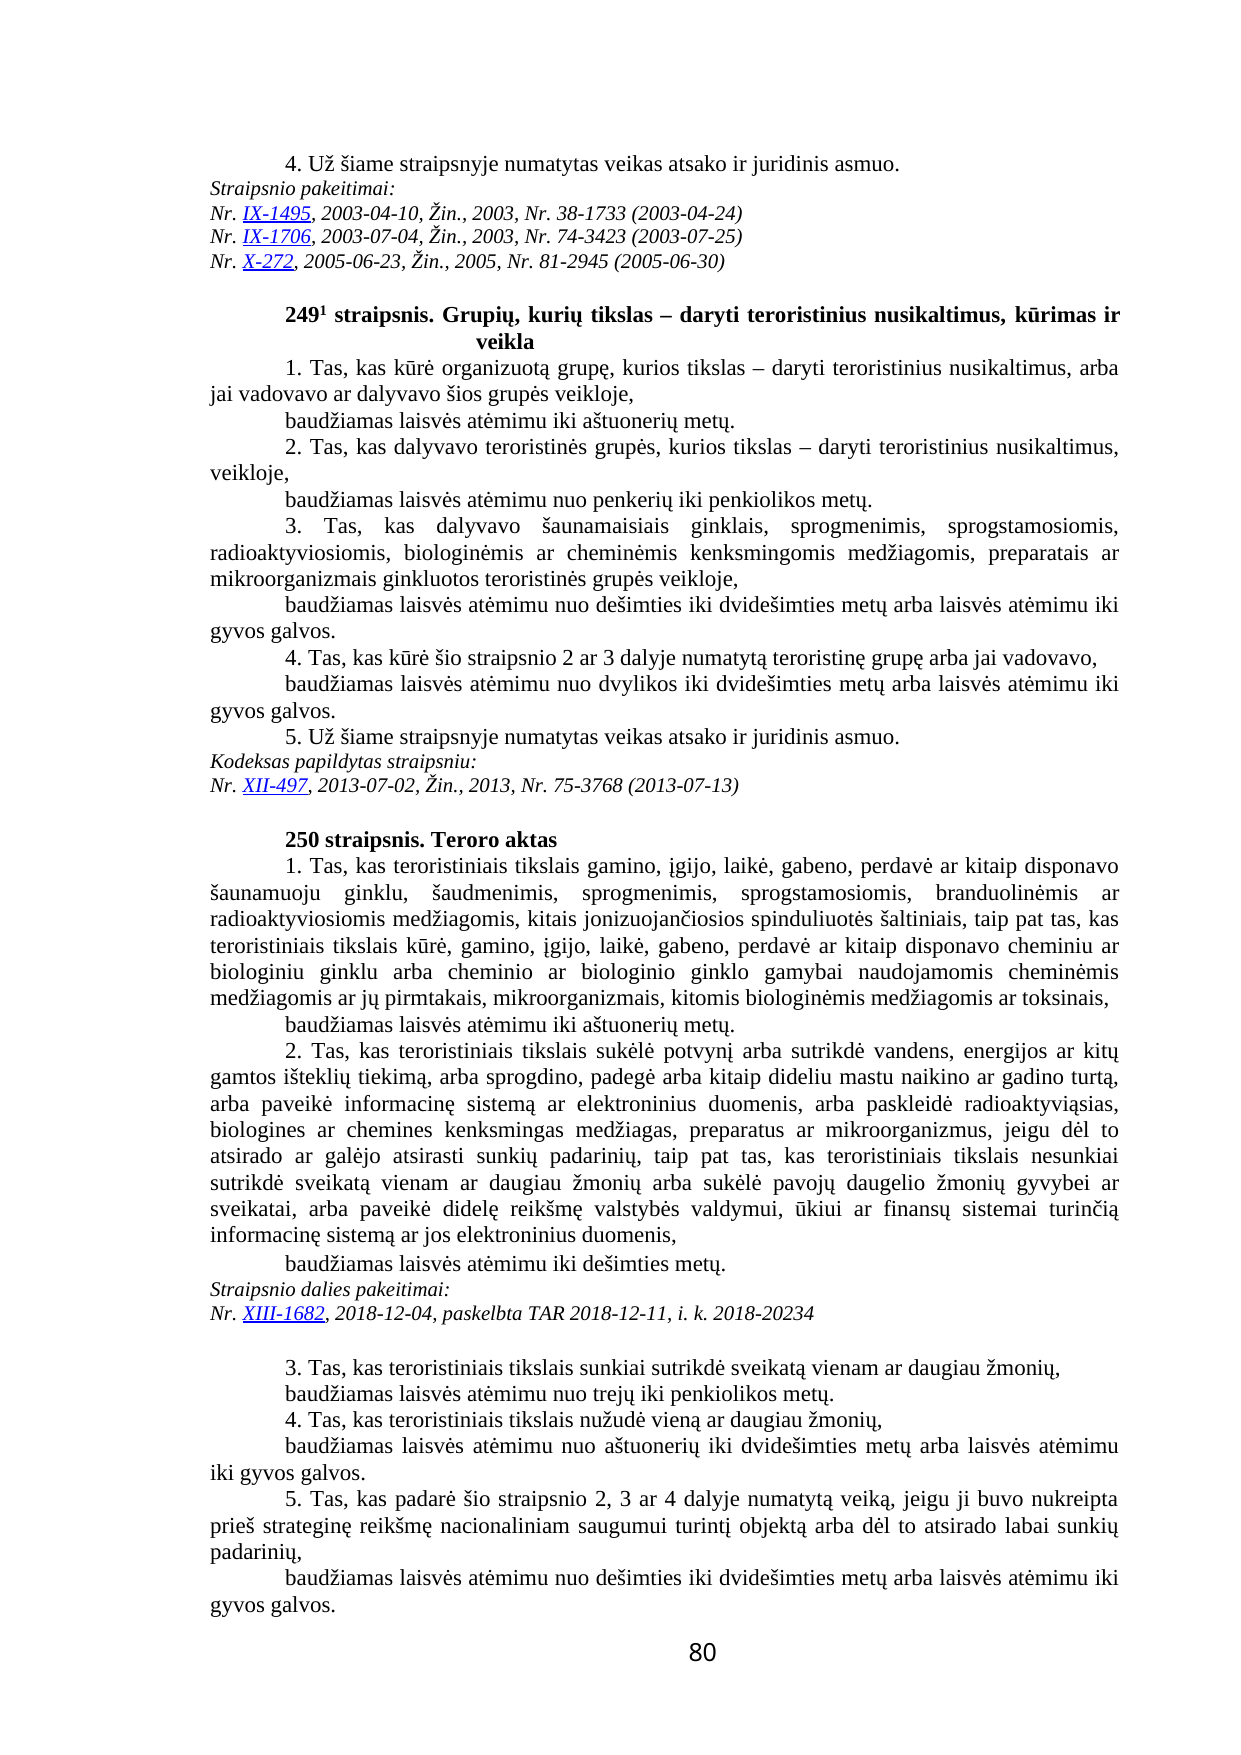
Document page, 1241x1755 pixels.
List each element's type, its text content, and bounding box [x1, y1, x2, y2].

text 3. Tas, kas teroristiniais tikslais sunkiai sutrikdė sveikatą vienam ar daugiau žmonių, [210, 1353, 1120, 1380]
text 1. Tas, kas teroristiniais tikslais gamino, įgijo, laikė, gabeno, perdavė ar kitaip disponavo šaunamuoju ginklu, šaudmenimis, sprogmenimis, sprogstamosiomis, branduolinėmis ar radioaktyviosiomis medžiagomis, kitais jonizuojančiosios spinduliuotės šaltiniais, taip pat tas, kas teroristiniais tikslais kūrė, gamino, įgijo, laikė, gabeno, perdavė ar kitaip disponavo cheminiu ar biologiniu ginklu arba cheminio ar biologinio ginklo gamybai naudojamomis cheminėmis medžiagomis ar jų pirmtakais, mikroorganizmais, kitomis biologinėmis medžiagomis ar toksinais, [210, 853, 1120, 1011]
text Nr. IX-1495, 2003-04-10, Žin., 2003, Nr. 38-1733 (2003-04-24) [210, 200, 1120, 224]
text 5. Tas, kas padarė šio straipsnio 2, 3 ar 4 dalyje numatytą veiką, jeigu ji buvo nukreipta prieš strateginę reikšmę nacionaliniam saugumui turintį objektą arba dėl to atsirado labai sunkių padarinių, [210, 1485, 1120, 1564]
text Nr. X-272, 2005-06-23, Žin., 2005, Nr. 81-2945 (2005-06-30) [210, 248, 1120, 273]
text 2491 straipsnis. Grupių, kurių tikslas – daryti teroristinius nusikaltimus, kūrimas ir veikla [285, 301, 1120, 354]
text Straipsnio pakeitimai: [210, 176, 1120, 200]
text baudžiamas laisvės atėmimu nuo dešimties iki dvidešimties metų arba laisvės atėmimu iki gyvos galvos. [210, 1564, 1120, 1617]
text Kodeksas papildytas straipsniu: [210, 749, 1120, 773]
text 4. Tas, kas teroristiniais tikslais nužudė vieną ar daugiau žmonių, [210, 1406, 1120, 1433]
text 4. Tas, kas kūrė šio straipsnio 2 ar 3 dalyje numatytą teroristinę grupę arba jai vadovavo, [210, 644, 1120, 670]
text baudžiamas laisvės atėmimu nuo aštuonerių iki dvidešimties metų arba laisvės atėmimu iki gyvos galvos. [210, 1433, 1120, 1485]
text Straipsnio dalies pakeitimai: [210, 1277, 1120, 1301]
text baudžiamas laisvės atėmimu nuo trejų iki penkiolikos metų. [210, 1380, 1120, 1406]
text 2. Tas, kas dalyvavo teroristinės grupės, kurios tikslas – daryti teroristinius nusikaltimus, veikloje, [210, 433, 1120, 486]
text 2. Tas, kas teroristiniais tikslais sukėlė potvynį arba sutrikdė vandens, energijos ar kitų gamtos išteklių tiekimą, arba sprogdino, padegė arba kitaip dideliu mastu naikino ar gadino turtą, arba paveikė informacinę sistemą ar elektroninius duomenis, arba paskleidė radioaktyviąsias, biologines ar chemines kenksmingas medžiagas, preparatus ar mikroorganizmus, jeigu dėl to atsirado ar galėjo atsirasti sunkių padarinių, taip pat tas, kas teroristiniais tikslais nesunkiai sutrikdė sveikatą vienam ar daugiau žmonių arba sukėlė pavojų daugelio žmonių gyvybei ar sveikatai, arba paveikė didelę reikšmę valstybės valdymui, ūkiui ar finansų sistemai turinčią informacinę sistemą ar jos elektroninius duomenis, [210, 1037, 1120, 1248]
text 250 straipsnis. Teroro aktas [210, 826, 1120, 853]
text 5. Už šiame straipsnyje numatytas veikas atsako ir juridinis asmuo. [210, 723, 1120, 749]
text Nr. XIII-1682, 2018-12-04, paskelbta TAR 2018-12-11, i. k. 2018-20234 [210, 1301, 1120, 1325]
text baudžiamas laisvės atėmimu iki aštuonerių metų. [210, 1011, 1120, 1037]
text baudžiamas laisvės atėmimu iki dešimties metų. [210, 1248, 1120, 1277]
text 1. Tas, kas kūrė organizuotą grupę, kurios tikslas – daryti teroristinius nusikaltimus, arba jai vadovavo ar dalyvavo šios grupės veikloje, [210, 354, 1120, 407]
text baudžiamas laisvės atėmimu iki aštuonerių metų. [210, 407, 1120, 433]
text Nr. IX-1706, 2003-07-04, Žin., 2003, Nr. 74-3423 (2003-07-25) [210, 224, 1120, 248]
text baudžiamas laisvės atėmimu nuo penkerių iki penkiolikos metų. [210, 486, 1120, 512]
text baudžiamas laisvės atėmimu nuo dvylikos iki dvidešimties metų arba laisvės atėmimu iki gyvos galvos. [210, 670, 1120, 723]
text 4. Už šiame straipsnyje numatytas veikas atsako ir juridinis asmuo. [210, 150, 1120, 176]
text Nr. XII-497, 2013-07-02, Žin., 2013, Nr. 75-3768 (2013-07-13) [210, 773, 1120, 797]
text baudžiamas laisvės atėmimu nuo dešimties iki dvidešimties metų arba laisvės atėmimu iki gyvos galvos. [210, 591, 1120, 644]
text 3. Tas, kas dalyvavo šaunamaisiais ginklais, sprogmenimis, sprogstamosiomis, radioaktyviosiomis, biologinėmis ar cheminėmis kenksmingomis medžiagomis, preparatais ar mikroorganizmais ginkluotos teroristinės grupės veikloje, [210, 512, 1120, 591]
